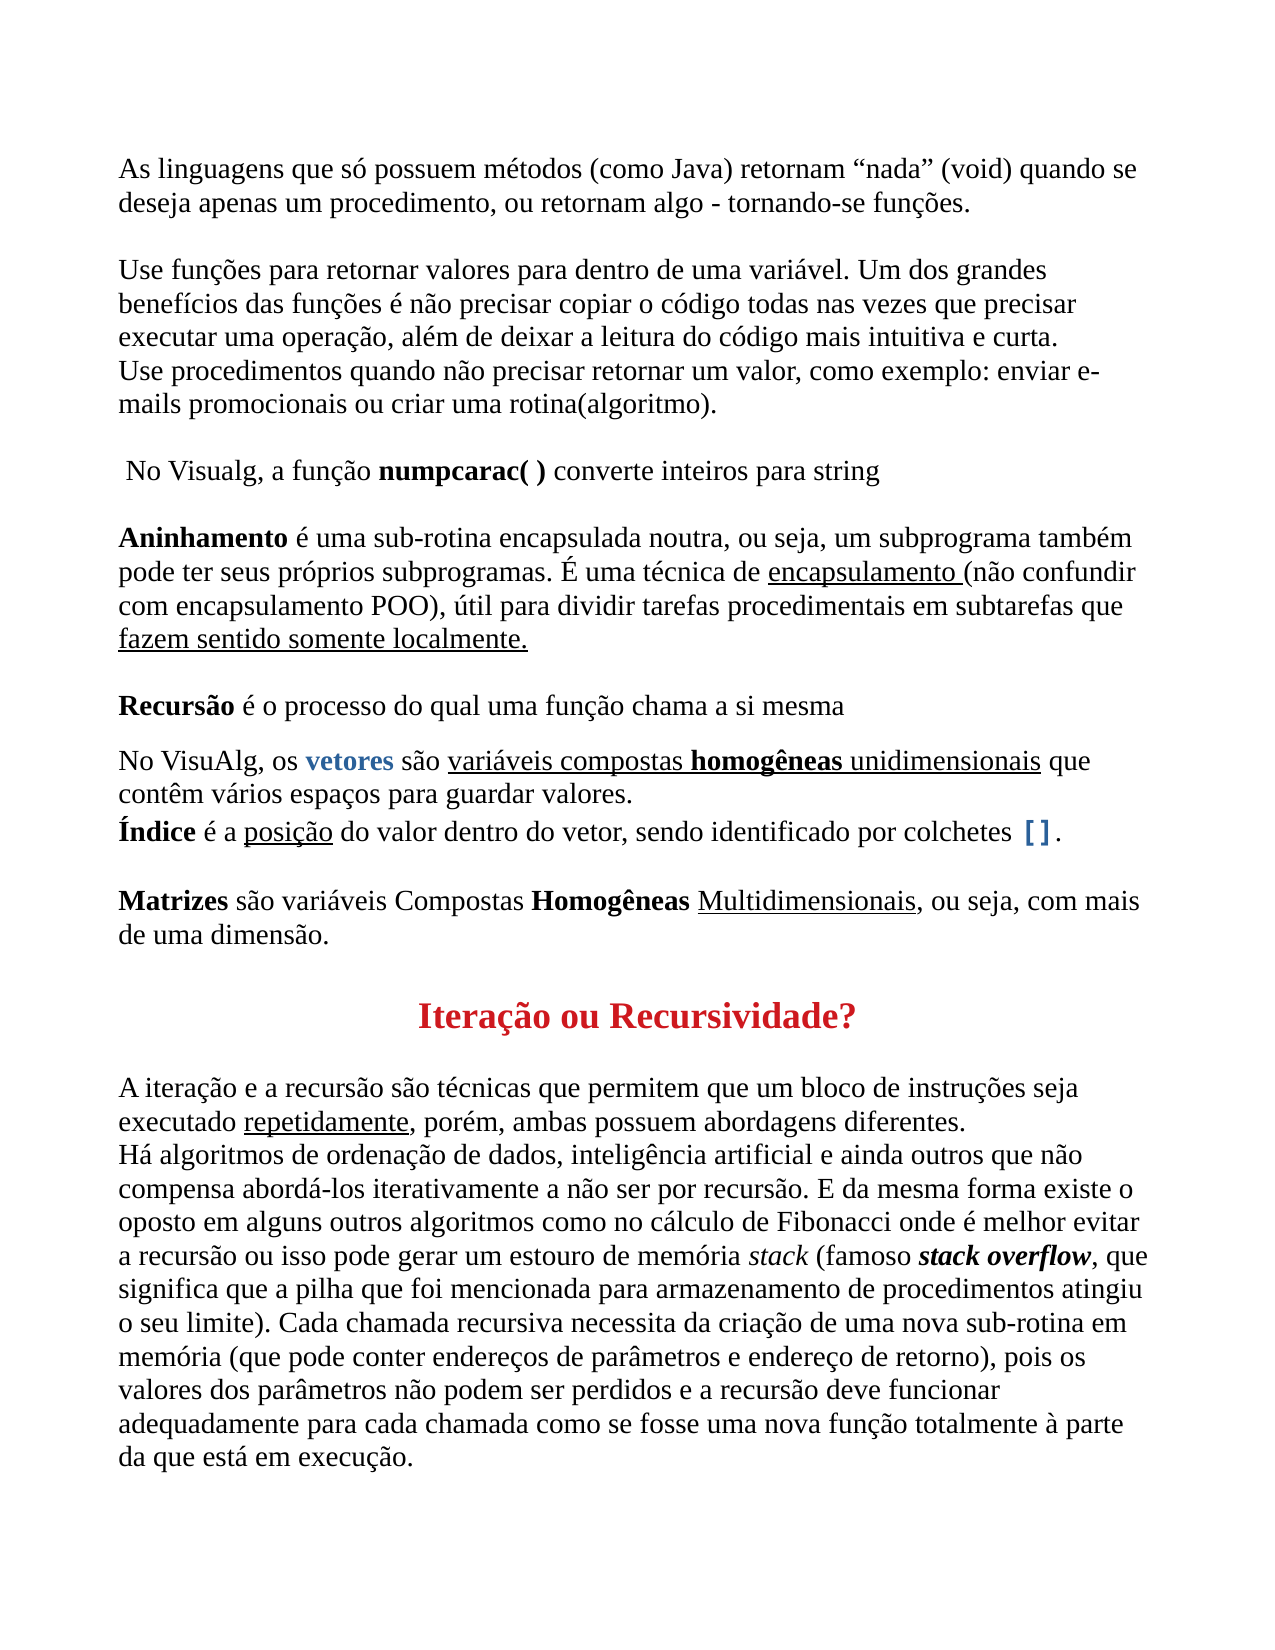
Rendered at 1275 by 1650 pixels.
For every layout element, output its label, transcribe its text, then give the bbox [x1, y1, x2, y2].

text Iteração ou Recursividade? [118, 994, 1157, 1037]
text A iteração e a recursão são técnicas que permitem que um bloco de instruções seja executado repetidamente, porém, ambas possuem abordagens diferentes. [118, 1070, 1157, 1137]
text Há algoritmos de ordenação de dados, inteligência artificial e ainda outros que não compensa abordá-los iterativamente a não ser por recursão. E da mesma forma existe o oposto em alguns outros algoritmos como no cálculo de Fibonacci onde é melhor evitar a recursão ou isso pode gerar um estouro de memória stack (famoso stack overflow, que significa que a pilha que foi mencionada para armazenamento de procedimentos atingiu o seu limite). Cada chamada recursiva necessita da criação de uma nova sub-rotina em memória (que pode conter endereços de parâmetros e endereço de retorno), pois os valores dos parâmetros não podem ser perdidos e a recursão deve funcionar adequadamente para cada chamada como se fosse uma nova função totalmente à parte da que está em execução. [118, 1137, 1157, 1473]
text Índice é a posição do valor dentro do vetor, sendo identificado por colchetes []. [118, 810, 1157, 850]
text Aninhamento é uma sub-rotina encapsulada noutra, ou seja, um subprograma também pode ter seus próprios subprogramas. É uma técnica de encapsulamento (não confundir com encapsulamento POO), útil para dividir tarefas procedimentais em subtarefas que fazem sentido somente localmente. [118, 521, 1157, 655]
text As linguagens que só possuem métodos (como Java) retornam “nada” (void) quando se deseja apenas um procedimento, ou retornam algo - tornando-se funções. [118, 152, 1157, 219]
text No Visualg, a função numpcarac( ) converte inteiros para string [118, 453, 1157, 487]
text No VisuAlg, os vetores são variáveis compostas homogêneas unidimensionais que contêm vários espaços para guardar valores. [118, 743, 1157, 810]
text Matrizes são variáveis Compostas Homogêneas Multidimensionais, ou seja, com mais de uma dimensão. [118, 883, 1157, 951]
text Recursão é o processo do qual uma função chama a si mesma [118, 688, 1157, 722]
text Use procedimentos quando não precisar retornar um valor, como exemplo: enviar e-mails promocionais ou criar uma rotina(algoritmo). [118, 353, 1157, 420]
text Use funções para retornar valores para dentro de uma variável. Um dos grandes benefícios das funções é não precisar copiar o código todas nas vezes que precisar executar uma operação, além de deixar a leitura do código mais intuitiva e curta. [118, 252, 1157, 353]
